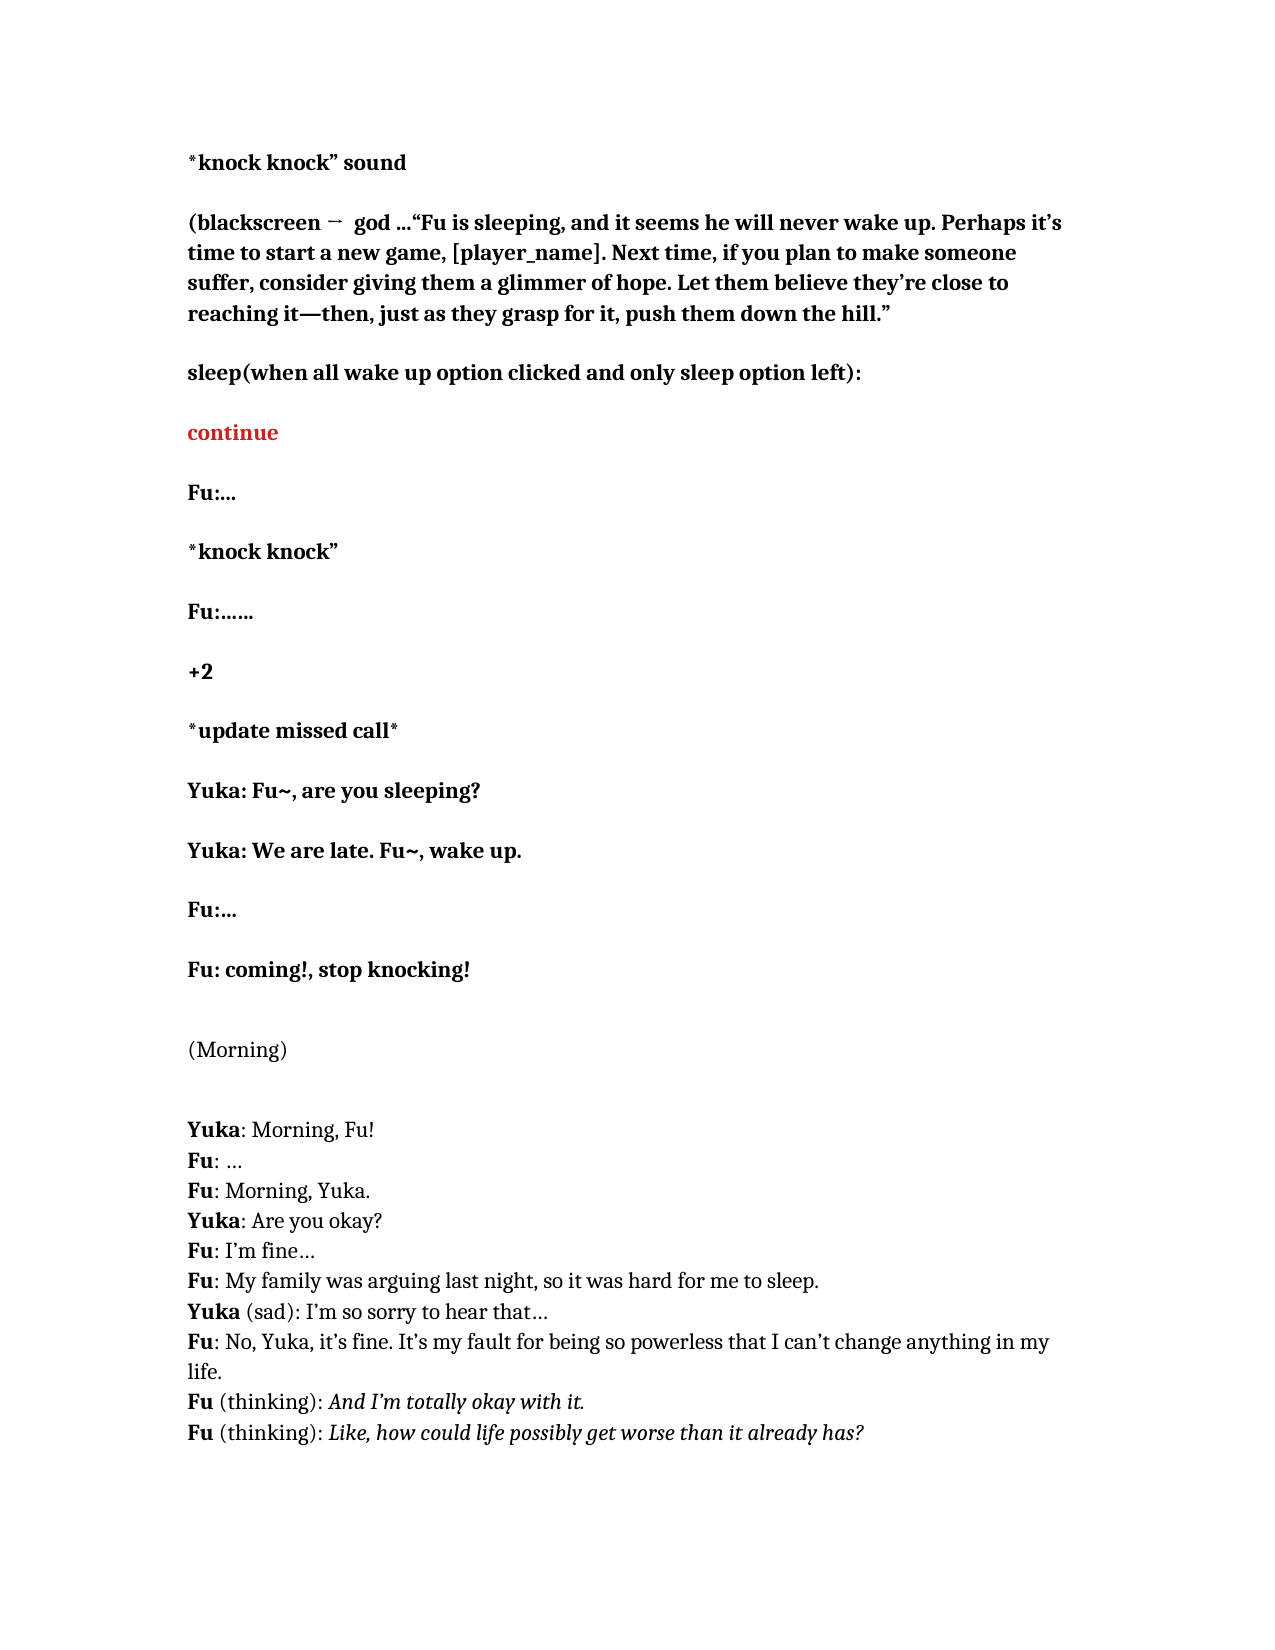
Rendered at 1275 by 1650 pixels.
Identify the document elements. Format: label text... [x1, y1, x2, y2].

text Yuka: We are late. Fu~, wake up. [187, 837, 1087, 864]
text Fu:…... [187, 599, 1087, 625]
text Yuka: Morning, Fu! Fu: … Fu: Morning, Yuka. Yuka: Are you okay? Fu: I’m fine… Fu: My family was arguing last night, so it was hard for me to sleep. Yuka (sad): I’m so sorry to hear that… Fu: No, Yuka, it’s fine. It’s my fault for being so powerless that I can’t change anything in my life. Fu (thinking): And I’m totally okay with it. Fu (thinking): Like, how could life possibly get worse than it already has? [187, 1117, 1087, 1476]
text Fu:… [187, 897, 1087, 923]
text +2 [187, 658, 1087, 685]
text *knock knock” [187, 539, 1087, 565]
text continue [187, 420, 1087, 446]
text *update missed call* [187, 718, 1087, 744]
text Fu:... [187, 479, 1087, 506]
text Fu: coming!, stop knocking! [187, 957, 1087, 983]
text Yuka: Fu~, are you sleeping? [187, 778, 1087, 804]
text (blackscreen → god ...“Fu is sleeping, and it seems he will never wake up. Perhaps it’s time to start a new game, [player_name]. Next time, if you plan to make someone suffer, consider giving them a glimmer of hope. Let them believe they’re close to reaching it—then, just as they grasp for it, push them down the hill.” [187, 210, 1087, 327]
text sleep(when all wake up option clicked and only sleep option left): [187, 360, 1087, 386]
text *knock knock” sound [187, 150, 1087, 176]
text (Morning) [187, 1037, 1087, 1063]
